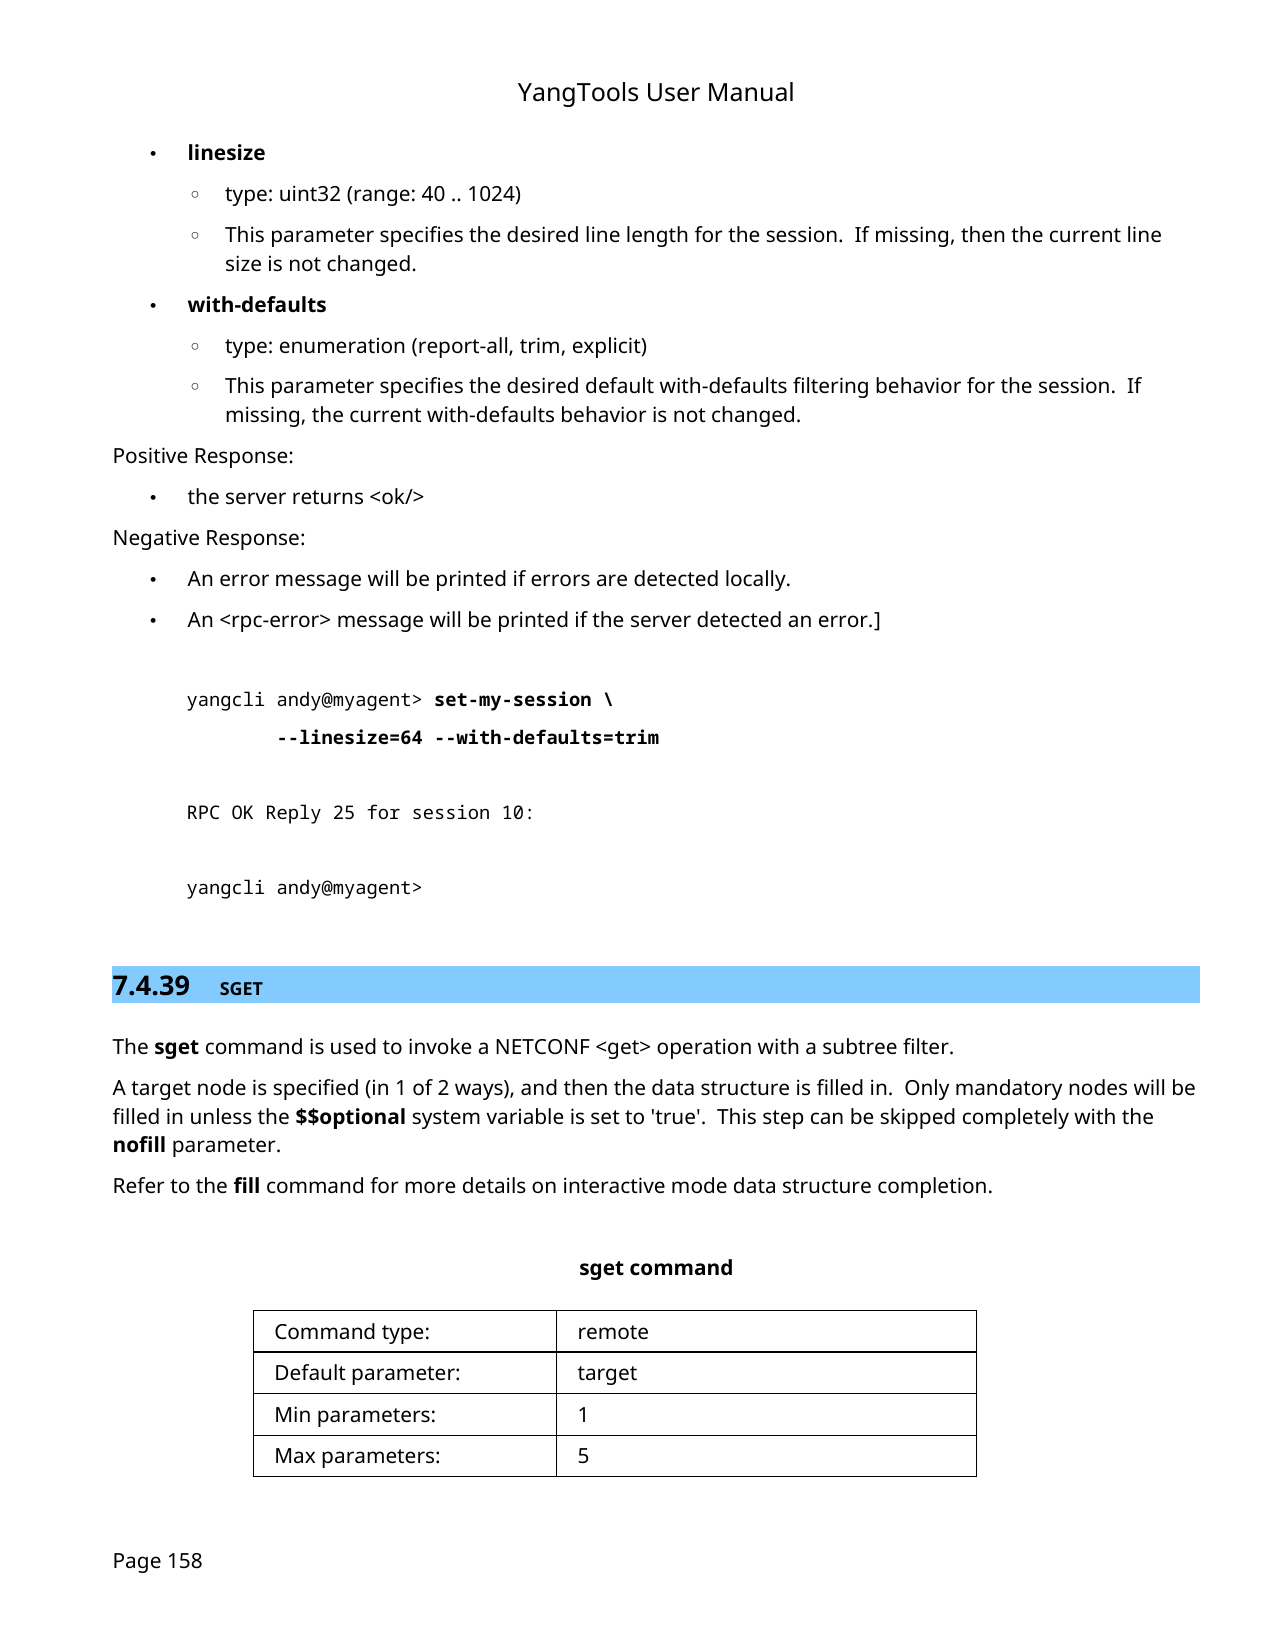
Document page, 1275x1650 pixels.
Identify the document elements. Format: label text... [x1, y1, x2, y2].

text yangcli andy@myagent> [112, 874, 1200, 900]
list An error message will be printed if errors are detected locally. [150, 564, 1200, 592]
text Positive Response: [112, 441, 1200, 469]
list with-defaults [150, 290, 1200, 318]
table_cell Min parameters: [254, 1394, 556, 1434]
list the server returns <ok/> [150, 482, 1200, 510]
subtitle sget [112, 966, 1200, 1003]
table_header Command type: [254, 1311, 556, 1351]
table_cell Default parameter: [254, 1353, 556, 1393]
text Refer to the fill command for more details on interactive mode data structure completion. [112, 1171, 1200, 1199]
list linesize [150, 138, 1200, 167]
table_cell 1 [557, 1394, 976, 1434]
text yangcli andy@myagent> set-my-session \ [112, 687, 1200, 712]
table_cell target [557, 1353, 976, 1393]
text RPC OK Reply 25 for session 10: [112, 799, 1200, 825]
table_cell Max parameters: [254, 1436, 556, 1476]
list type: enumeration (report-all, trim, explicit) [187, 331, 1200, 359]
list This parameter specifies the desired default with-defaults filtering behavior for the session. If missing, the current with-defaults behavior is not changed. [187, 372, 1200, 428]
text A target node is specified (in 1 of 2 ways), and then the data structure is filled in. Only mandatory nodes will be filled in unless the $$optional system variable is set to 'true'. This step can be skipped completely with the nofill parameter. [112, 1073, 1200, 1159]
text Negative Response: [112, 523, 1200, 551]
table_cell 5 [557, 1436, 976, 1476]
text --linesize=64 --with-defaults=trim [112, 724, 1200, 750]
list This parameter specifies the desired line length for the session. If missing, then the current line size is not changed. [187, 220, 1200, 277]
list type: uint32 (range: 40 .. 1024) [187, 179, 1200, 208]
table_header remote [557, 1311, 976, 1351]
text The sget command is used to invoke a NETCONF <get> operation with a subtree filter. [112, 1032, 1200, 1061]
subtitle sget command [127, 1253, 1185, 1281]
list An <rpc-error> message will be printed if the server detected an error.] [150, 605, 1200, 633]
